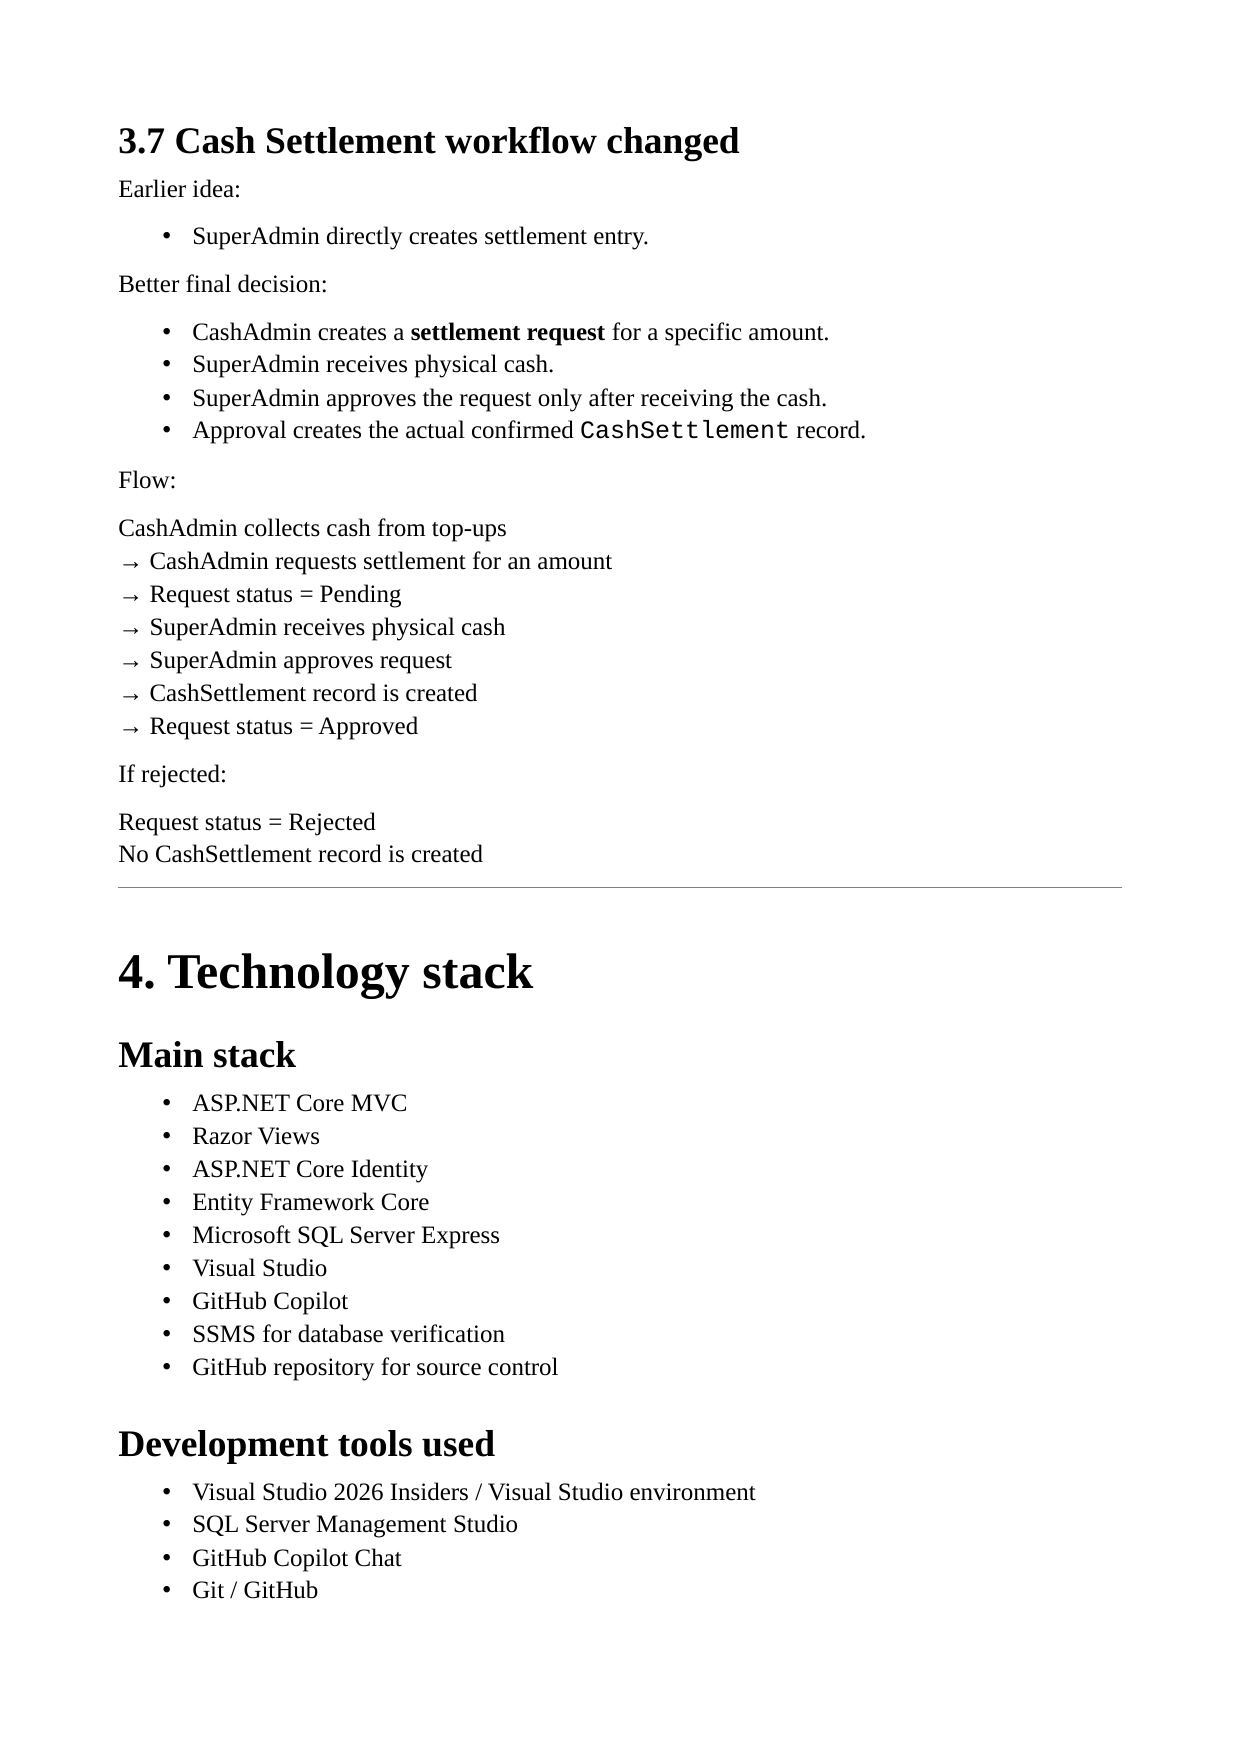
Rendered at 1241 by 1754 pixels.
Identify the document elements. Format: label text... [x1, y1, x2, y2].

list SuperAdmin approves the request only after receiving the cash. [162, 383, 1122, 411]
list GitHub Copilot Chat [162, 1543, 1122, 1571]
text No CashSettlement record is created [118, 839, 1122, 868]
list GitHub Copilot [162, 1286, 1122, 1315]
text → CashSettlement record is created [118, 678, 1122, 707]
list Entity Framework Core [162, 1187, 1122, 1216]
text Flow: [118, 466, 1122, 494]
subtitle Development tools used [118, 1421, 1122, 1464]
text → Request status = Pending [118, 579, 1122, 608]
text → SuperAdmin receives physical cash [118, 612, 1122, 641]
text → Request status = Approved [118, 711, 1122, 740]
list ASP.NET Core MVC [162, 1088, 1122, 1117]
list SuperAdmin directly creates settlement entry. [162, 221, 1122, 250]
list SSMS for database verification [162, 1319, 1122, 1348]
list Microsoft SQL Server Express [162, 1220, 1122, 1249]
subtitle 4. Technology stack [118, 942, 1122, 999]
text Earlier idea: [118, 174, 1122, 202]
text → CashAdmin requests settlement for an amount [118, 546, 1122, 575]
list SuperAdmin receives physical cash. [162, 349, 1122, 378]
list GitHub repository for source control [162, 1352, 1122, 1381]
list ASP.NET Core Identity [162, 1154, 1122, 1183]
list Visual Studio 2026 Insiders / Visual Studio environment [162, 1477, 1122, 1505]
text Request status = Rejected [118, 807, 1122, 835]
text CashAdmin collects cash from top-ups [118, 513, 1122, 542]
text Better final decision: [118, 269, 1122, 298]
list Visual Studio [162, 1253, 1122, 1282]
text → SuperAdmin approves request [118, 645, 1122, 674]
list Razor Views [162, 1121, 1122, 1150]
list Git / GitHub [162, 1576, 1122, 1604]
subtitle 3.7 Cash Settlement workflow changed [118, 118, 1122, 161]
subtitle Main stack [118, 1033, 1122, 1076]
list Approval creates the actual confirmed CashSettlement record. [162, 416, 1122, 446]
list SQL Server Management Studio [162, 1509, 1122, 1538]
list CashAdmin creates a settlement request for a specific amount. [162, 317, 1122, 345]
text If rejected: [118, 759, 1122, 788]
